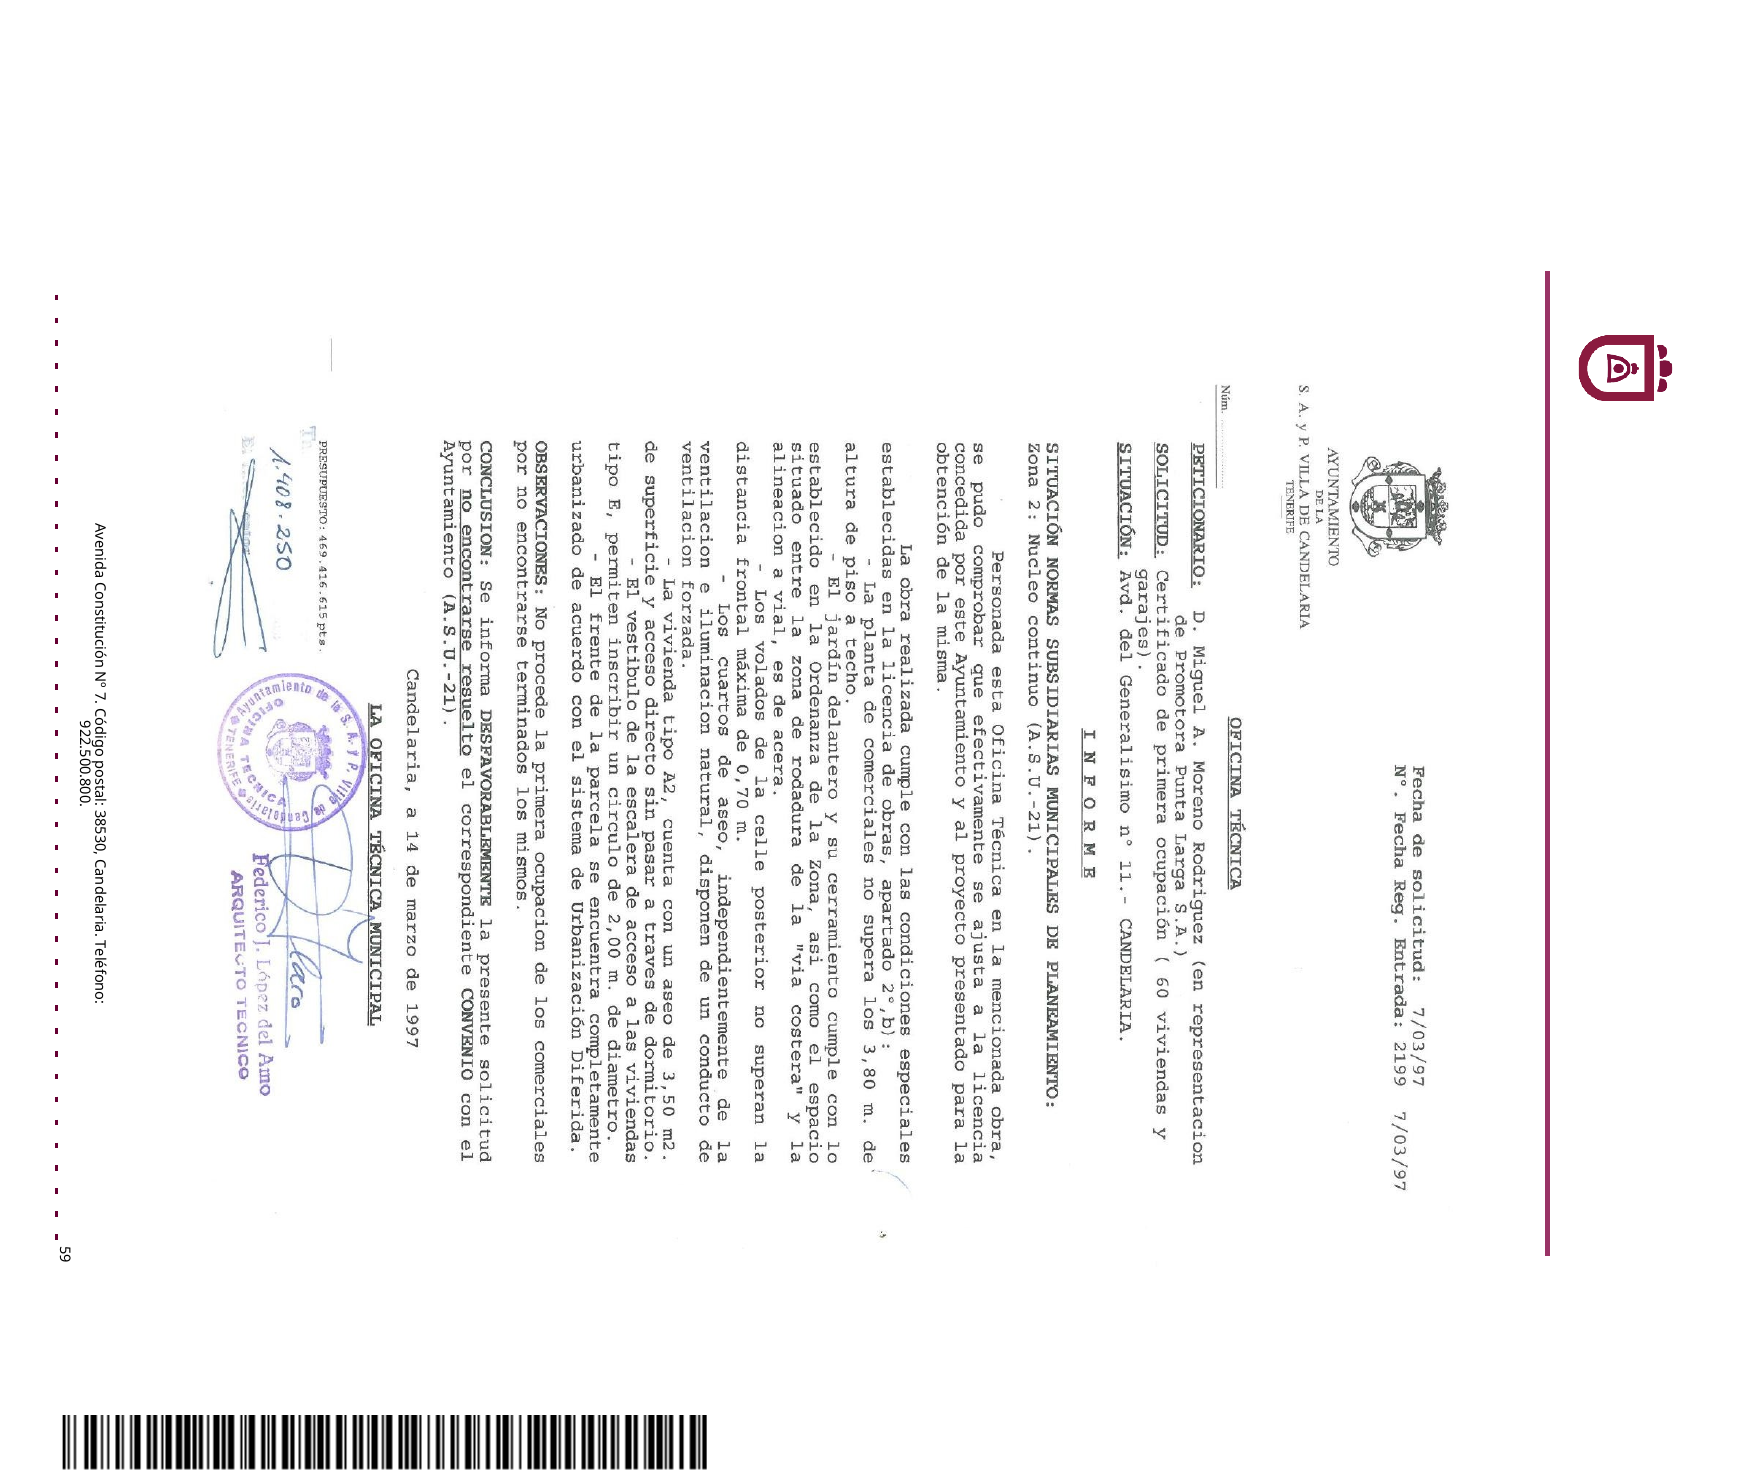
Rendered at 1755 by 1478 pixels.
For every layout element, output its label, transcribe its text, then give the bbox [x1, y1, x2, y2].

text Avenida Constitución Nº 7. Código postal: 38530, Candelaria. Teléfono: 922.500.800. [77, 488, 109, 1039]
text 59 [57, 1246, 76, 1264]
